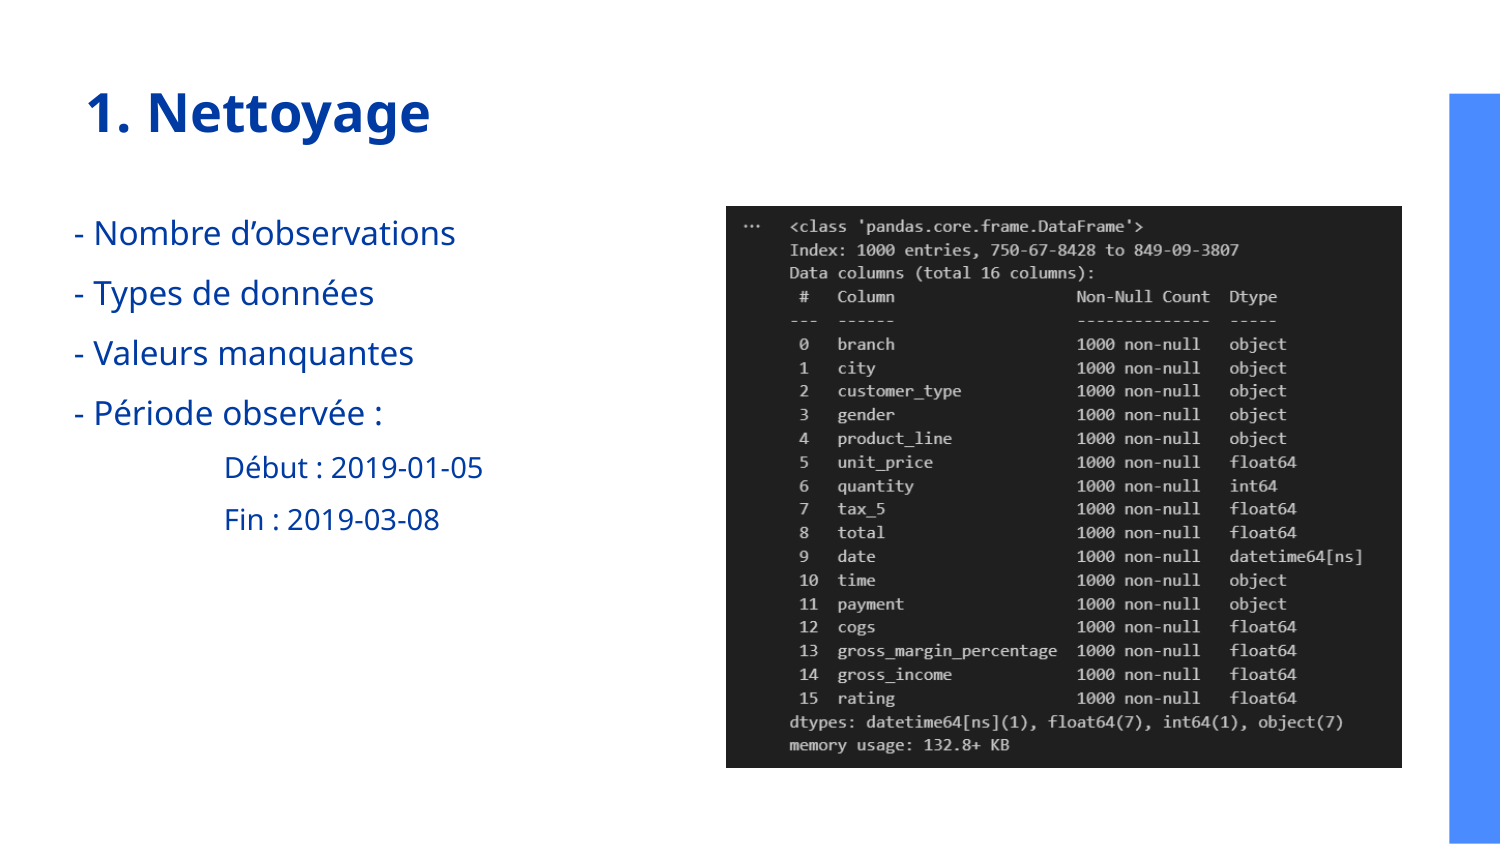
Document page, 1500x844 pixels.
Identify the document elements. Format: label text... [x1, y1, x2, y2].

title 1. Nettoyage [70, 62, 1394, 170]
picture [726, 206, 1402, 768]
title - Nombre d’observations - Types de données - Valeurs manquantes - Période observée : Début : 2019-01-05 Fin : 2019-03-08 [59, 177, 1418, 709]
